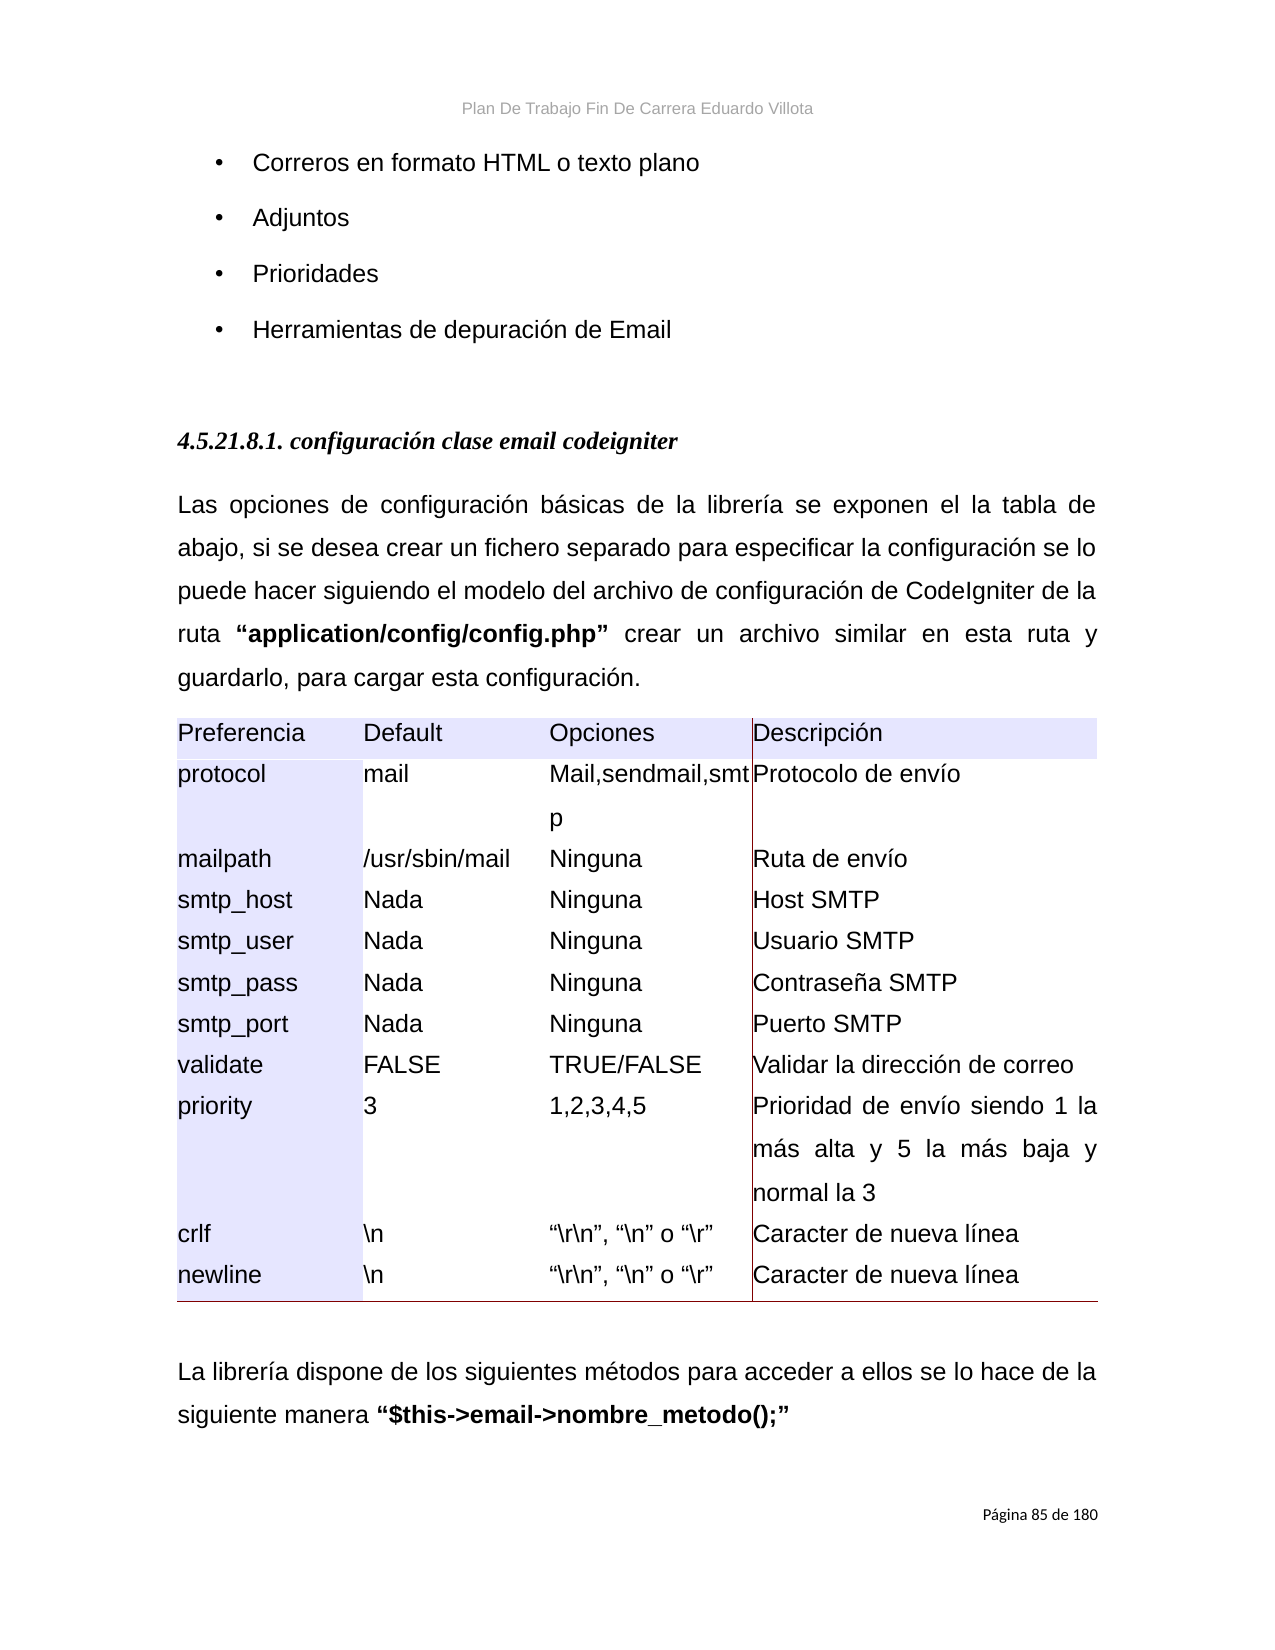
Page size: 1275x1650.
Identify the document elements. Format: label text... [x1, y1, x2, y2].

table_cell Prioridad de envío siendo 1 la más alta y 5 la más baja y normal la 3 [753, 1091, 1097, 1219]
table_cell Caracter de nueva línea [753, 1219, 1097, 1260]
table_cell Mail,sendmail,smtp [549, 760, 752, 844]
list Prioridades [215, 259, 1098, 288]
table_cell validate [177, 1050, 363, 1091]
text Las opciones de configuración básicas de la librería se exponen el la tabla de abajo, si se desea crear un fichero separado para especificar la configuración se lo puede hacer siguiendo el modelo del archivo de configuración de CodeIgniter de la ruta “application/config/config.php” crear un archivo similar en esta ruta y guardarlo, para cargar esta configuración. [177, 490, 1098, 691]
table_cell Nada [363, 926, 549, 968]
table_cell \n [363, 1260, 549, 1301]
table_cell Nada [363, 1009, 549, 1050]
table_cell smtp_user [177, 926, 363, 968]
table_cell mailpath [177, 844, 363, 885]
table_cell Nada [363, 968, 549, 1009]
table_cell smtp_port [177, 1009, 363, 1050]
table_cell Host SMTP [753, 885, 1097, 926]
table_cell Ninguna [549, 926, 752, 968]
text 4.5.21.8.1. CONFIGURACIÓN CLASE EMAIL CODEIGNITER [177, 426, 1098, 455]
table_cell Validar la dirección de correo [753, 1050, 1097, 1091]
table_header Descripción [753, 718, 1097, 759]
table_cell Nada [363, 885, 549, 926]
table_cell Ruta de envío [753, 844, 1097, 885]
table_cell “\r\n”, “\n” o “\r” [549, 1219, 752, 1260]
table_cell Ninguna [549, 885, 752, 926]
table_cell smtp_pass [177, 968, 363, 1009]
table_cell 3 [363, 1091, 549, 1219]
table_header Opciones [549, 718, 752, 759]
table_cell Puerto SMTP [753, 1009, 1097, 1050]
table_cell Protocolo de envío [753, 760, 1097, 844]
table_cell Ninguna [549, 844, 752, 885]
text La librería dispone de los siguientes métodos para acceder a ellos se lo hace de la siguiente manera “$this->email->nombre_metodo();” [177, 1357, 1098, 1429]
table_cell Contraseña SMTP [753, 968, 1097, 1009]
list Correros en formato HTML o texto plano [215, 148, 1098, 176]
table_cell /usr/sbin/mail [363, 844, 549, 885]
table_header Preferencia [177, 718, 363, 759]
table_cell Usuario SMTP [753, 926, 1097, 968]
table_cell smtp_host [177, 885, 363, 926]
table_cell \n [363, 1219, 549, 1260]
table_cell newline [177, 1260, 363, 1301]
table_cell crlf [177, 1219, 363, 1260]
table_cell Ninguna [549, 968, 752, 1009]
list Herramientas de depuración de Email [215, 315, 1098, 344]
table_cell mail [363, 760, 549, 844]
table_cell priority [177, 1091, 363, 1219]
table_cell FALSE [363, 1050, 549, 1091]
table_cell 1,2,3,4,5 [549, 1091, 752, 1219]
table_cell Ninguna [549, 1009, 752, 1050]
table_cell protocol [177, 760, 363, 844]
table_cell “\r\n”, “\n” o “\r” [549, 1260, 752, 1301]
table_cell TRUE/FALSE [549, 1050, 752, 1091]
table_header Default [363, 718, 549, 759]
list Adjuntos [215, 203, 1098, 232]
table_cell Caracter de nueva línea [753, 1260, 1097, 1301]
